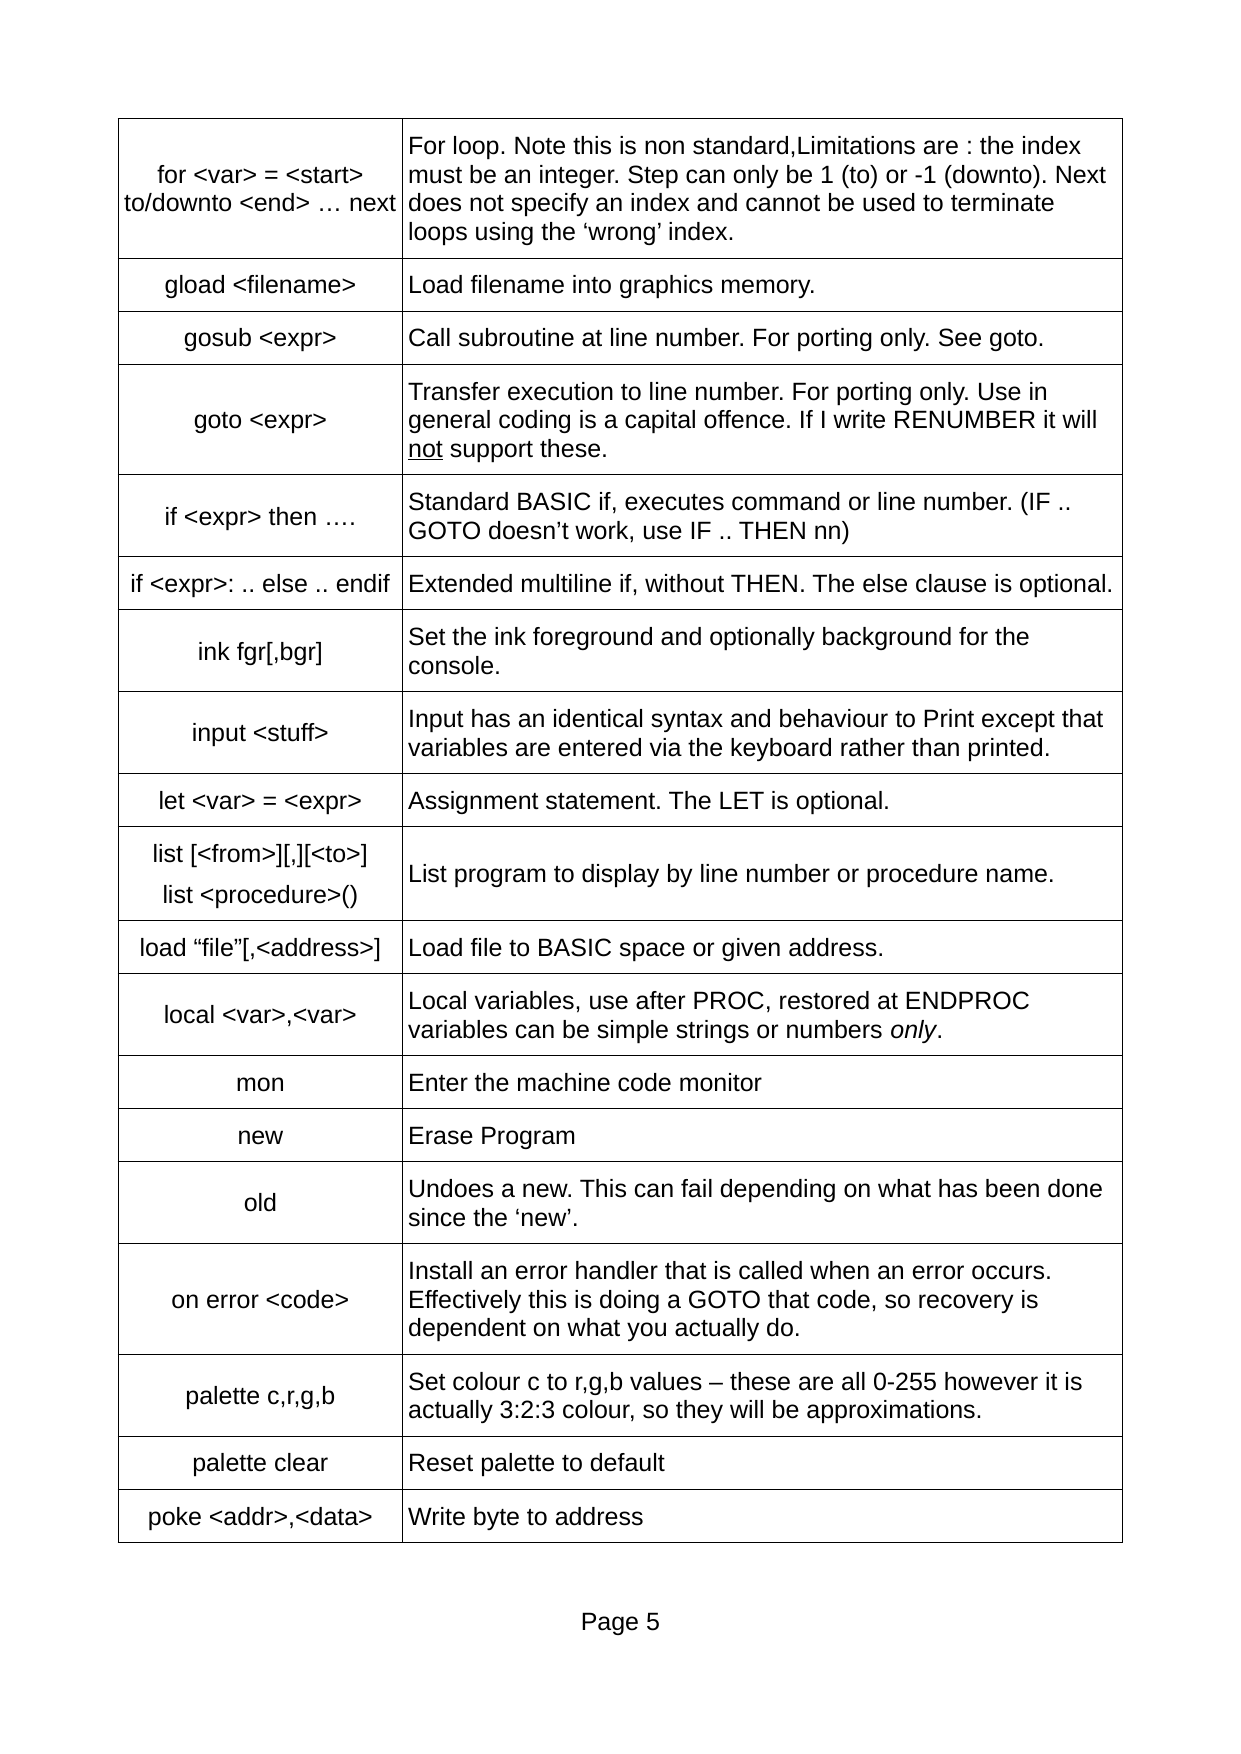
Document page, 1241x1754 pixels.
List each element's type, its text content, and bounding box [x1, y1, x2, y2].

table_cell Palette clear [119, 1437, 402, 1489]
table_cell Undoes a new. This can fail depending on what has been done since the ‘new’. [403, 1162, 1122, 1243]
table_cell Call subroutine at line number. For porting only. See goto. [403, 312, 1122, 364]
table_cell Load “file”[,<address>] [119, 921, 402, 973]
table_cell Erase Program [403, 1109, 1122, 1161]
table_cell Gload <filename> [119, 259, 402, 311]
table_cell Poke <addr>,<data> [119, 1490, 402, 1542]
table_cell On error <code> [119, 1244, 402, 1354]
table_cell Extended multiline if, without THEN. The else clause is optional. [403, 557, 1122, 609]
table_cell Goto <expr> [119, 365, 402, 474]
table_cell Set the ink foreground and optionally background for the console. [403, 610, 1122, 691]
table_cell new [119, 1109, 402, 1161]
table_cell If <expr>: .. else .. endif [119, 557, 402, 609]
table_cell Local variables, use after PROC, restored at ENDPROC variables can be simple strings or numbers only. [403, 974, 1122, 1055]
table_cell List [<from>][,][<to>] list <procedure>() [119, 827, 402, 920]
table_cell Load file to BASIC space or given address. [403, 921, 1122, 973]
table_cell List program to display by line number or procedure name. [403, 827, 1122, 920]
table_cell For loop. Note this is non standard,Limitations are : the index must be an integer. Step can only be 1 (to) or -1 (downto). Next does not specify an index and cannot be used to terminate loops using the ‘wrong’ index. [403, 119, 1122, 257]
table_cell Input <stuff> [119, 692, 402, 773]
table_cell Reset palette to default [403, 1437, 1122, 1489]
table_cell Transfer execution to line number. For porting only. Use in general coding is a capital offence. If I write RENUMBER it will not support these. [403, 365, 1122, 474]
table_cell Let <var> = <expr> [119, 774, 402, 826]
table_cell Write byte to address [403, 1490, 1122, 1542]
table_cell Palette c,r,g,b [119, 1355, 402, 1436]
table_cell Set colour c to r,g,b values – these are all 0-255 however it is actually 3:2:3 colour, so they will be approximations. [403, 1355, 1122, 1436]
table_cell Gosub <expr> [119, 312, 402, 364]
table_cell Assignment statement. The LET is optional. [403, 774, 1122, 826]
table_cell Mon [119, 1056, 402, 1108]
table_cell Install an error handler that is called when an error occurs. Effectively this is doing a GOTO that code, so recovery is dependent on what you actually do. [403, 1244, 1122, 1354]
table_cell Ink fgr[,bgr] [119, 610, 402, 691]
table_cell Old [119, 1162, 402, 1243]
table_cell If <expr> then …. [119, 475, 402, 556]
table_cell Load filename into graphics memory. [403, 259, 1122, 311]
table_cell For <var> = <start> to/downto <end> … next [119, 119, 402, 257]
table_cell Local <var>,<var> [119, 974, 402, 1055]
table_cell Standard BASIC if, executes command or line number. (IF .. GOTO doesn’t work, use IF .. THEN nn) [403, 475, 1122, 556]
table_cell Input has an identical syntax and behaviour to Print except that variables are entered via the keyboard rather than printed. [403, 692, 1122, 773]
table_cell Enter the machine code monitor [403, 1056, 1122, 1108]
